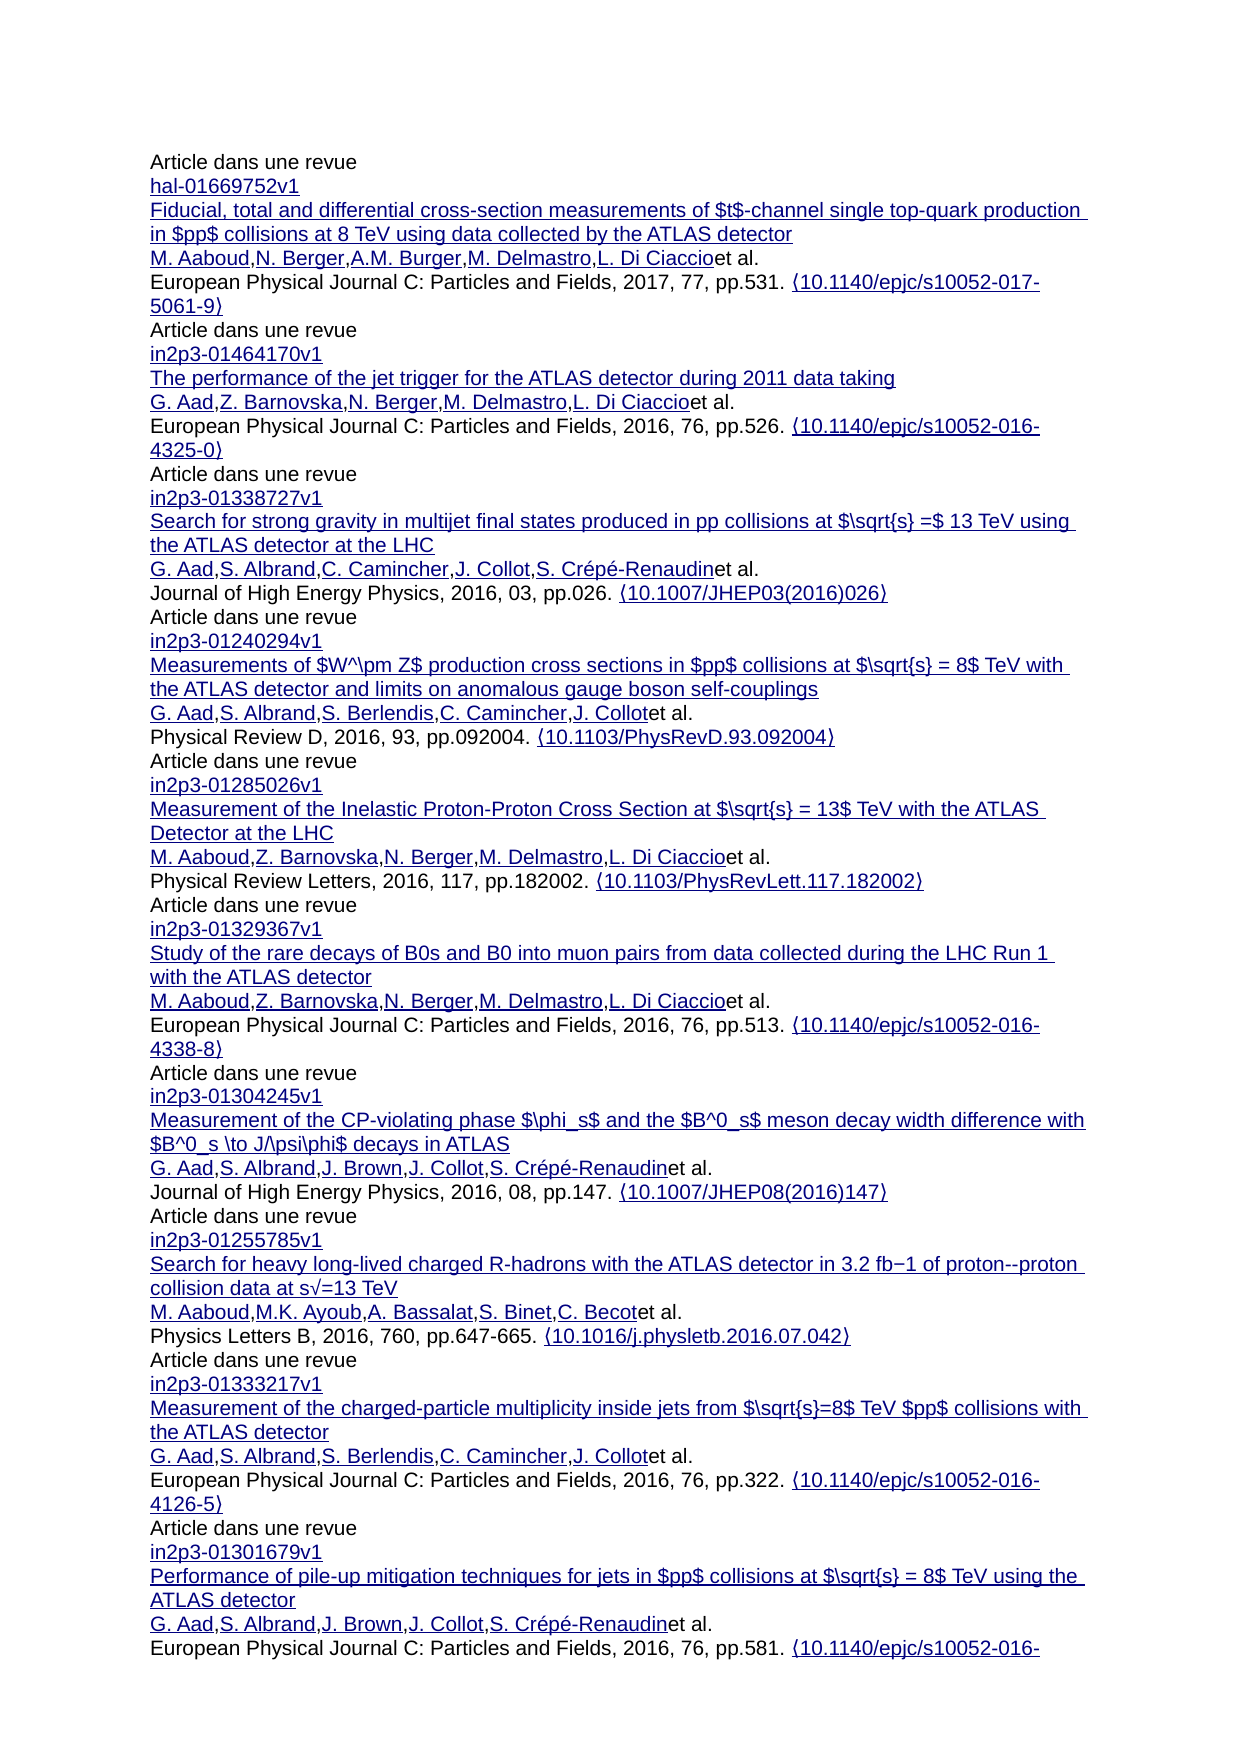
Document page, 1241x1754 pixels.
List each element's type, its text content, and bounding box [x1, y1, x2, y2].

table_cell Fiducial, total and differential cross-section measurements of $t$-channel single top-quark production in $pp$ collisions at 8 TeV using data collected by the ATLAS detector M. Aaboud,N. Berger,A.M. Burger,M. Delmastro,L. Di Ciaccioet al. European Physical Journal C: Particles and Fields, 2017, 77, pp.531. ⟨10.1140/epjc/s10052-017-5061-9⟩ Article dans une revue in2p3-01464170v1 [150, 198, 1090, 366]
table_cell Measurement of the Inelastic Proton-Proton Cross Section at $\sqrt{s} = 13$ TeV with the ATLAS Detector at the LHC M. Aaboud,Z. Barnovska,N. Berger,M. Delmastro,L. Di Ciaccioet al. Physical Review Letters, 2016, 117, pp.182002. ⟨10.1103/PhysRevLett.117.182002⟩ Article dans une revue in2p3-01329367v1 [150, 797, 1090, 941]
table_cell Measurement of the CP-violating phase $\phi_s$ and the $B^0_s$ meson decay width difference with $B^0_s \to J/\psi\phi$ decays in ATLAS G. Aad,S. Albrand,J. Brown,J. Collot,S. Crépé-Renaudinet al. Journal of High Energy Physics, 2016, 08, pp.147. ⟨10.1007/JHEP08(2016)147⟩ Article dans une revue in2p3-01255785v1 [150, 1108, 1090, 1252]
table_cell Article dans une revue hal-01669752v1 [150, 150, 1090, 198]
table_cell Search for strong gravity in multijet final states produced in pp collisions at $\sqrt{s} =$ 13 TeV using the ATLAS detector at the LHC G. Aad,S. Albrand,C. Camincher,J. Collot,S. Crépé-Renaudinet al. Journal of High Energy Physics, 2016, 03, pp.026. ⟨10.1007/JHEP03(2016)026⟩ Article dans une revue in2p3-01240294v1 [150, 509, 1090, 653]
table_cell Search for heavy long-lived charged R-hadrons with the ATLAS detector in 3.2 fb−1 of proton--proton collision data at s√=13 TeV M. Aaboud,M.K. Ayoub,A. Bassalat,S. Binet,C. Becotet al. Physics Letters B, 2016, 760, pp.647-665. ⟨10.1016/j.physletb.2016.07.042⟩ Article dans une revue in2p3-01333217v1 [150, 1252, 1090, 1396]
table_cell The performance of the jet trigger for the ATLAS detector during 2011 data taking G. Aad,Z. Barnovska,N. Berger,M. Delmastro,L. Di Ciaccioet al. European Physical Journal C: Particles and Fields, 2016, 76, pp.526. ⟨10.1140/epjc/s10052-016-4325-0⟩ Article dans une revue in2p3-01338727v1 [150, 366, 1090, 509]
table_cell Performance of pile-up mitigation techniques for jets in $pp$ collisions at $\sqrt{s} = 8$ TeV using the ATLAS detector G. Aad,S. Albrand,J. Brown,J. Collot,S. Crépé-Renaudinet al. European Physical Journal C: Particles and Fields, 2016, 76, pp.581. ⟨10.1140/epjc/s10052-016- [150, 1564, 1090, 1659]
table_cell Measurements of $W^\pm Z$ production cross sections in $pp$ collisions at $\sqrt{s} = 8$ TeV with the ATLAS detector and limits on anomalous gauge boson self-couplings G. Aad,S. Albrand,S. Berlendis,C. Camincher,J. Collotet al. Physical Review D, 2016, 93, pp.092004. ⟨10.1103/PhysRevD.93.092004⟩ Article dans une revue in2p3-01285026v1 [150, 653, 1090, 797]
table_cell Measurement of the charged-particle multiplicity inside jets from $\sqrt{s}=8$ TeV $pp$ collisions with the ATLAS detector G. Aad,S. Albrand,S. Berlendis,C. Camincher,J. Collotet al. European Physical Journal C: Particles and Fields, 2016, 76, pp.322. ⟨10.1140/epjc/s10052-016-4126-5⟩ Article dans une revue in2p3-01301679v1 [150, 1396, 1090, 1563]
table_cell Study of the rare decays of B0s and B0 into muon pairs from data collected during the LHC Run 1 with the ATLAS detector M. Aaboud,Z. Barnovska,N. Berger,M. Delmastro,L. Di Ciaccioet al. European Physical Journal C: Particles and Fields, 2016, 76, pp.513. ⟨10.1140/epjc/s10052-016-4338-8⟩ Article dans une revue in2p3-01304245v1 [150, 941, 1090, 1108]
